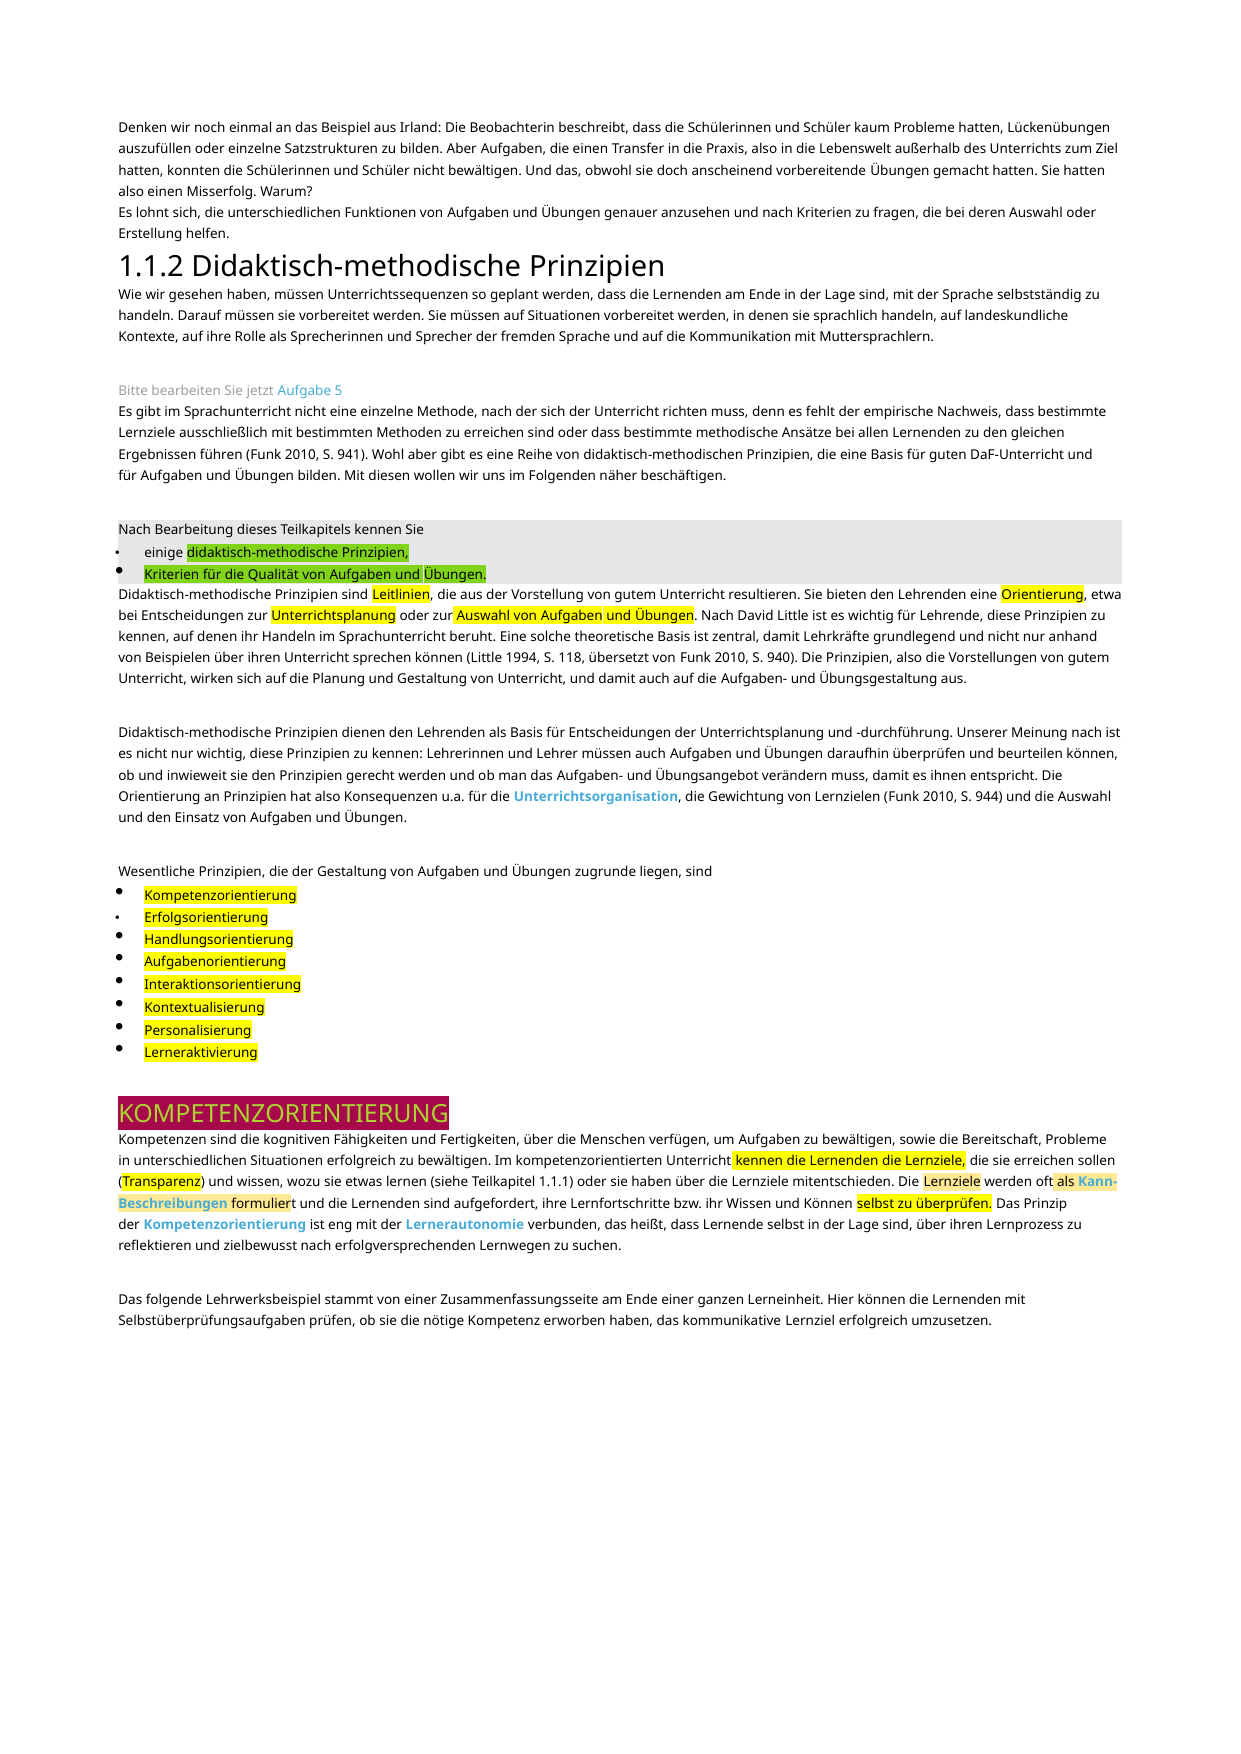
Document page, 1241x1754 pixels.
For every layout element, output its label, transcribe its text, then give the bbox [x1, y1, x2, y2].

list Lerneraktivierung [118, 1040, 1122, 1063]
list Kompetenzorientierung [118, 883, 1122, 906]
text Bitte bearbeiten Sie jetzt Aufgabe 5 [118, 381, 1122, 399]
text Didaktisch-methodische Prinzipien dienen den Lehrenden als Basis für Entscheidungen der Unterrichtsplanung und -durchführung. Unserer Meinung nach ist es nicht nur wichtig, diese Prinzipien zu kennen: Lehrerinnen und Lehrer müssen auch Aufgaben und Übungen daraufhin überprüfen und beurteilen können, ob und inwieweit sie den Prinzipien gerecht werden und ob man das Aufgaben- und Übungsangebot verändern muss, damit es ihnen entspricht. Die Orientierung an Prinzipien hat also Konsequenzen u.a. für die Unterrichtsorganisation, die Gewichtung von Lernzielen (Funk 2010, S. 944) und die Auswahl und den Einsatz von Aufgaben und Übungen. [118, 723, 1122, 826]
text Es lohnt sich, die unterschiedlichen Funktionen von Aufgaben und Übungen genauer anzusehen und nach Kriterien zu fragen, die bei deren Auswahl oder Erstellung helfen. [118, 203, 1122, 242]
list Personalisierung [118, 1018, 1122, 1040]
text Es gibt im Sprachunterricht nicht eine einzelne Methode, nach der sich der Unterricht richten muss, denn es fehlt der empirische Nachweis, dass bestimmte Lernziele ausschließlich mit bestimmten Methoden zu erreichen sind oder dass bestimmte methodische Ansätze bei allen Lernenden zu den gleichen Ergebnissen führen (Funk 2010, S. 941). Wohl aber gibt es eine Reihe von didaktisch-methodischen Prinzipien, die eine Basis für guten DaF-Unterricht und für Aufgaben und Übungen bilden. Mit diesen wollen wir uns im Folgenden näher beschäftigen. [118, 402, 1122, 484]
subtitle KOMPETENZORIENTIERUNG [118, 1096, 1122, 1130]
list Erfolgsorientierung [118, 906, 1122, 927]
text Nach Bearbeitung dieses Teilkapitels kennen Sie [118, 520, 1122, 538]
text Kompetenzen sind die kognitiven Fähigkeiten und Fertigkeiten, über die Menschen verfügen, um Aufgaben zu bewältigen, sowie die Bereitschaft, Probleme in unterschiedlichen Situationen erfolgreich zu bewältigen. Im kompetenzorientierten Unterricht kennen die Lernenden die Lernziele, die sie erreichen sollen (Transparenz) und wissen, wozu sie etwas lernen (siehe Teilkapitel 1.1.1) oder sie haben über die Lernziele mitentschieden. Die Lernziele werden oft als Kann-Beschreibungen formuliert und die Lernenden sind aufgefordert, ihre Lernfortschritte bzw. ihr Wissen und Können selbst zu überprüfen. Das Prinzip der Kompetenzorientierung ist eng mit der Lernerautonomie verbunden, das heißt, dass Lernende selbst in der Lage sind, über ihren Lernprozess zu reflektieren und zielbewusst nach erfolgversprechenden Lernwegen zu suchen. [118, 1130, 1122, 1254]
text Wesentliche Prinzipien, die der Gestaltung von Aufgaben und Übungen zugrunde liegen, sind [118, 862, 1122, 881]
text Didaktisch-methodische Prinzipien sind Leitlinien, die aus der Vorstellung von gutem Unterricht resultieren. Sie bieten den Lehrenden eine Orientierung, etwa bei Entscheidungen zur Unterrichtsplanung oder zur Auswahl von Aufgaben und Übungen. Nach David Little ist es wichtig für Lehrende, diese Prinzipien zu kennen, auf denen ihr Handeln im Sprachunterricht beruht. Eine solche theoretische Basis ist zentral, damit Lehrkräfte grundlegend und nicht nur anhand von Beispielen über ihren Unterricht sprechen können (Little 1994, S. 118, übersetzt von Funk 2010, S. 940). Die Prinzipien, also die Vorstellungen von gutem Unterricht, wirken sich auf die Planung und Gestaltung von Unterricht, und damit auch auf die Aufgaben- und Übungsgestaltung aus. [118, 584, 1122, 688]
text Wie wir gesehen haben, müssen Unterrichtssequenzen so geplant werden, dass die Lernenden am Ende in der Lage sind, mit der Sprache selbstständig zu handeln. Darauf müssen sie vorbereitet werden. Sie müssen auf Situationen vorbereitet werden, in denen sie sprachlich handeln, auf landeskundliche Kontexte, auf ihre Rolle als Sprecherinnen und Sprecher der fremden Sprache und auf die Kommunikation mit Muttersprachlern. [118, 285, 1122, 345]
subtitle 1.1.2 Didaktisch-methodische Prinzipien [118, 245, 1122, 285]
list Kontextualisierung [118, 995, 1122, 1018]
text Denken wir noch einmal an das Beispiel aus Irland: Die Beobachterin beschreibt, dass die Schülerinnen und Schüler kaum Probleme hatten, Lückenübungen auszufüllen oder einzelne Satzstrukturen zu bilden. Aber Aufgaben, die einen Transfer in die Praxis, also in die Lebenswelt außerhalb des Unterrichts zum Ziel hatten, konnten die Schülerinnen und Schüler nicht bewältigen. Und das, obwohl sie doch anscheinend vorbereitende Übungen gemacht hatten. Sie hatten also einen Misserfolg. Warum? [118, 118, 1122, 200]
list Aufgabenorientierung [118, 949, 1122, 972]
text Das folgende Lehrwerksbeispiel stammt von einer Zusammenfassungsseite am Ende einer ganzen Lerneinheit. Hier können die Lernenden mit Selbstüberprüfungsaufgaben prüfen, ob sie die nötige Kompetenz erworben haben, das kommunikative Lernziel erfolgreich umzusetzen. [118, 1290, 1122, 1329]
list Handlungsorientierung [118, 927, 1122, 949]
list Interaktionsorientierung [118, 972, 1122, 995]
list Kriterien für die Qualität von Aufgaben und Übungen. [118, 562, 1122, 584]
list einige didaktisch-methodische Prinzipien, [118, 541, 1122, 562]
